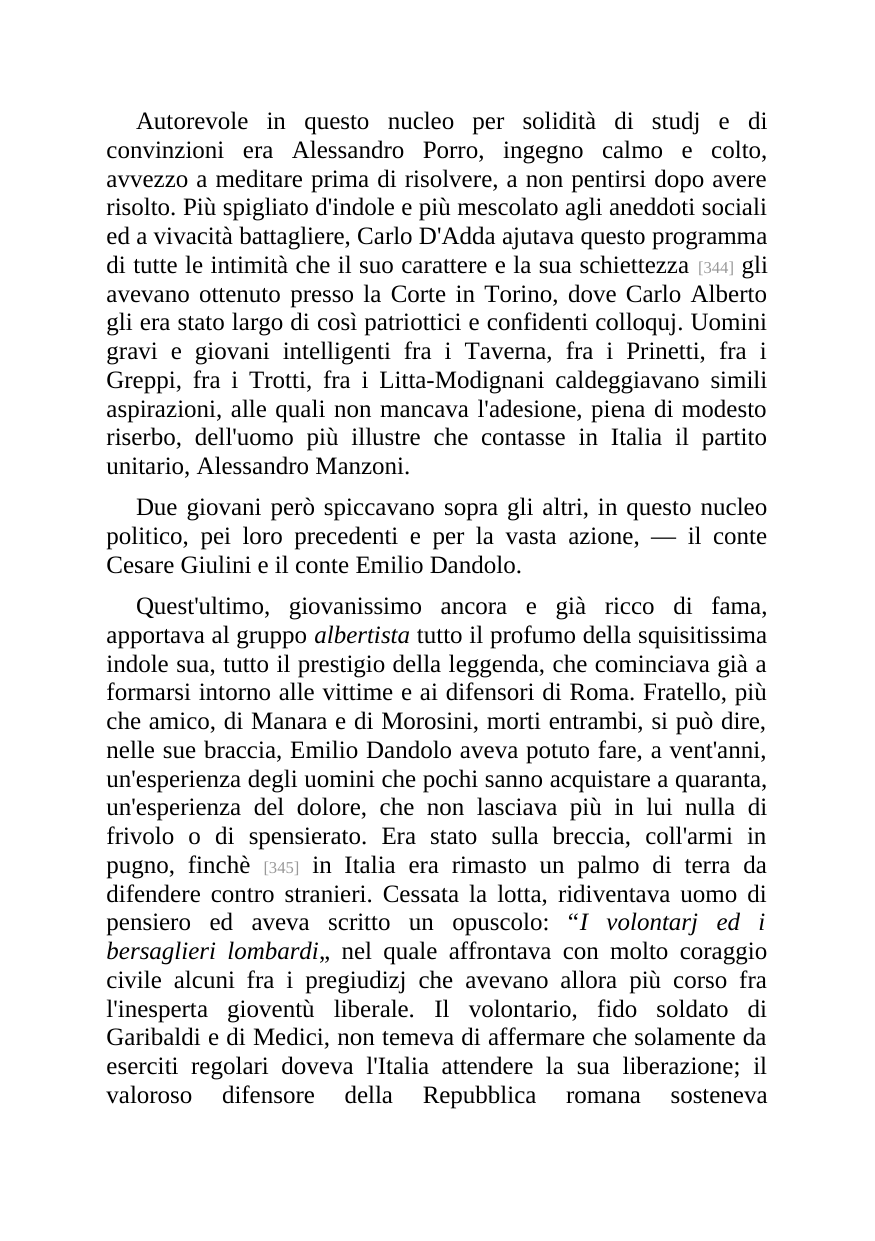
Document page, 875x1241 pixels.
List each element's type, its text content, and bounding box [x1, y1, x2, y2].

text Autorevole in questo nucleo per solidità di studj e di convinzioni era Alessandro Porro, ingegno calmo e colto, avvezzo a meditare prima di risolvere, a non pentirsi dopo avere risolto. Più spigliato d'indole e più mescolato agli aneddoti sociali ed a vivacità battagliere, Carlo D'Adda ajutava questo programma di tutte le intimità che il suo carattere e la sua schiettezza [344] gli avevano ottenuto presso la Corte in Torino, dove Carlo Alberto gli era stato largo di così patriottici e confidenti colloquj. Uomini gravi e giovani intelligenti fra i Taverna, fra i Prinetti, fra i Greppi, fra i Trotti, fra i Litta-Modignani caldeggiavano simili aspirazioni, alle quali non mancava l'adesione, piena di modesto riserbo, dell'uomo più illustre che contasse in Italia il partito unitario, Alessandro Manzoni. [106, 106, 768, 480]
text Quest'ultimo, giovanissimo ancora e già ricco di fama, apportava al gruppo albertista tutto il profumo della squisitissima indole sua, tutto il prestigio della leggenda, che cominciava già a formarsi intorno alle vittime e ai difensori di Roma. Fratello, più che amico, di Manara e di Morosini, morti entrambi, si può dire, nelle sue braccia, Emilio Dandolo aveva potuto fare, a vent'anni, un'esperienza degli uomini che pochi sanno acquistare a quaranta, un'esperienza del dolore, che non lasciava più in lui nulla di frivolo o di spensierato. Era stato sulla breccia, coll'armi in pugno, finchè [345] in Italia era rimasto un palmo di terra da difendere contro stranieri. Cessata la lotta, ridiventava uomo di pensiero ed aveva scritto un opuscolo: “I volontarj ed i bersaglieri lombardi„ nel quale affrontava con molto coraggio civile alcuni fra i pregiudizj che avevano allora più corso fra l'inesperta gioventù liberale. Il volontario, fido soldato di Garibaldi e di Medici, non temeva di affermare che solamente da eserciti regolari doveva l'Italia attendere la sua liberazione; il valoroso difensore della Repubblica romana sosteneva [106, 591, 768, 1109]
text Due giovani però spiccavano sopra gli altri, in questo nucleo politico, pei loro precedenti e per la vasta azione, — il conte Cesare Giulini e il conte Emilio Dandolo. [106, 492, 768, 579]
